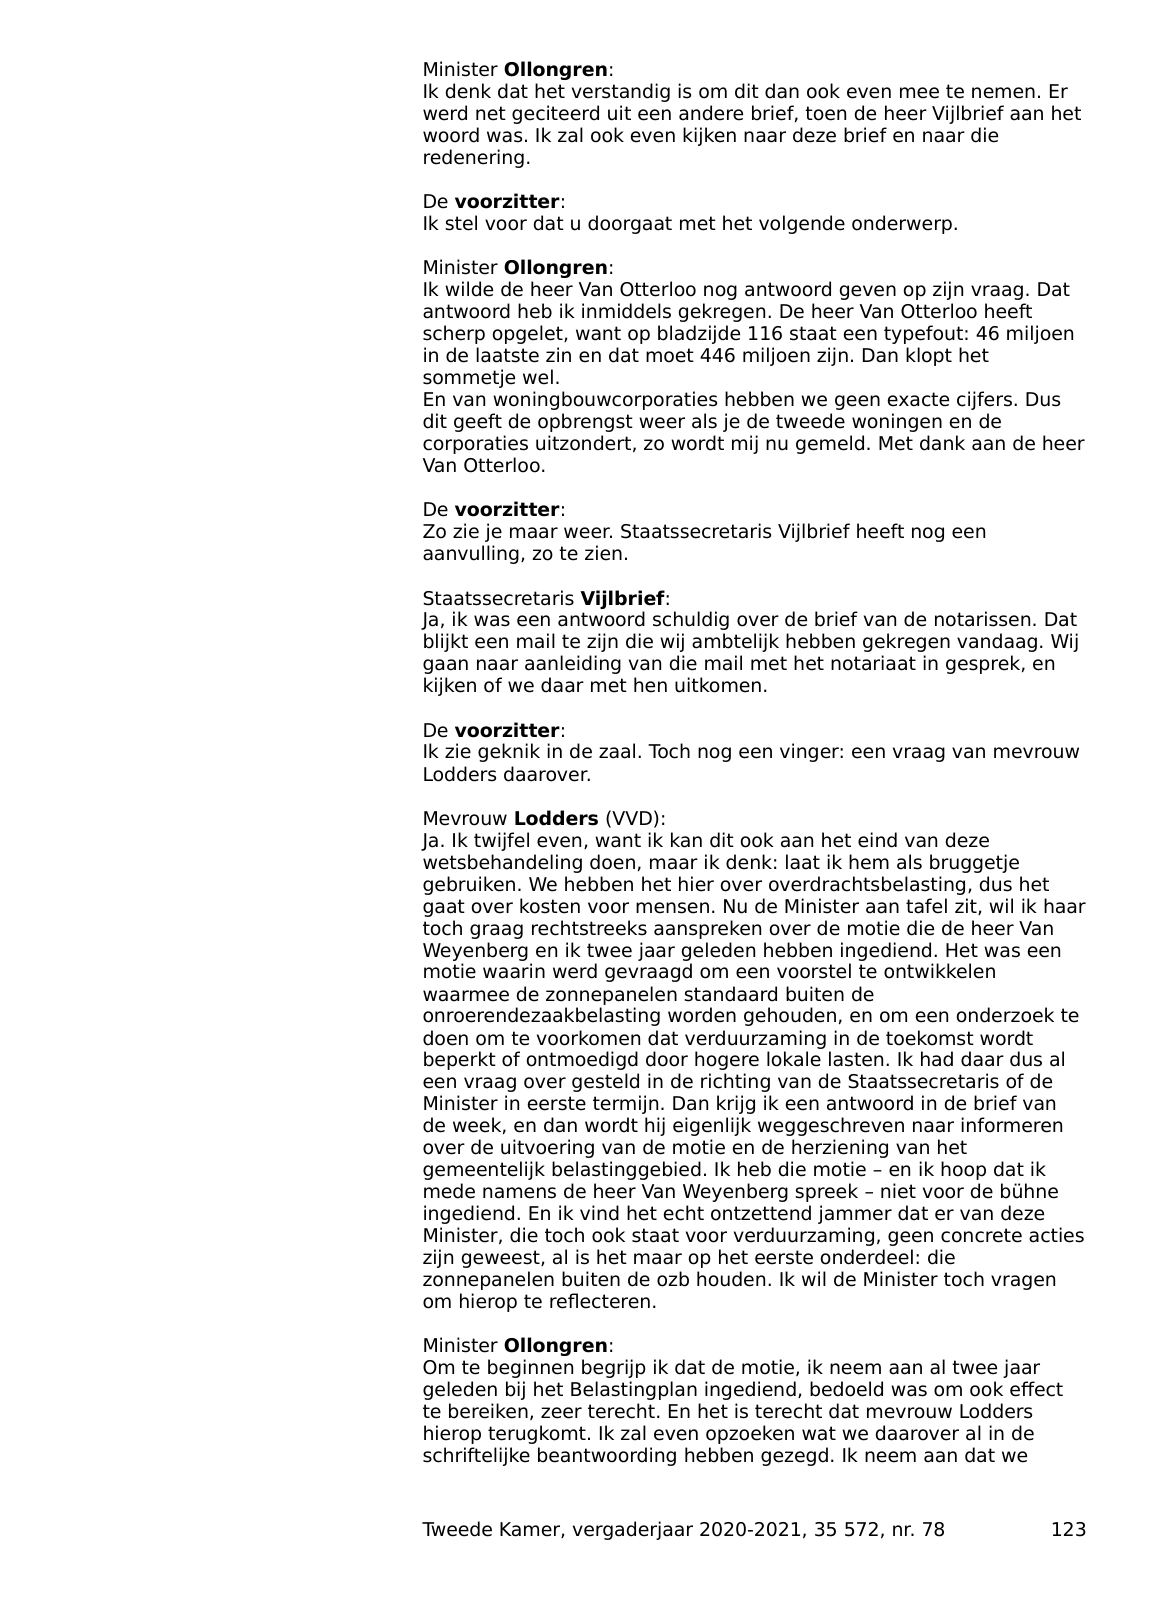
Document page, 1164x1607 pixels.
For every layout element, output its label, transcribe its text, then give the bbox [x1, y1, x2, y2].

text De voorzitter: [422, 499, 1087, 521]
text Ik zie geknik in de zaal. Toch nog een vinger: een vraag van mevrouw Lodders daarover. [422, 741, 1087, 785]
text De voorzitter: [422, 719, 1087, 741]
text Ja, ik was een antwoord schuldig over de brief van de notarissen. Dat blijkt een mail te zijn die wij ambtelijk hebben gekregen vandaag. Wij gaan naar aanleiding van die mail met het notariaat in gesprek, en kijken of we daar met hen uitkomen. [422, 609, 1087, 697]
text Ik wilde de heer Van Otterloo nog antwoord geven op zijn vraag. Dat antwoord heb ik inmiddels gekregen. De heer Van Otterloo heeft scherp opgelet, want op bladzijde 116 staat een typefout: 46 miljoen in de laatste zin en dat moet 446 miljoen zijn. Dan klopt het sommetje wel. [422, 279, 1087, 389]
text Minister Ollongren: [422, 1335, 1087, 1357]
text De voorzitter: [422, 191, 1087, 213]
text Staatssecretaris Vijlbrief: [422, 587, 1087, 609]
text Om te beginnen begrijp ik dat de motie, ik neem aan al twee jaar geleden bij het Belastingplan ingediend, bedoeld was om ook effect te bereiken, zeer terecht. En het is terecht dat mevrouw Lodders hierop terugkomt. Ik zal even opzoeken wat we daarover al in de schriftelijke beantwoording hebben gezegd. Ik neem aan dat we [422, 1357, 1087, 1467]
text Minister Ollongren: [422, 257, 1087, 279]
text Ja. Ik twijfel even, want ik kan dit ook aan het eind van deze wetsbehandeling doen, maar ik denk: laat ik hem als bruggetje gebruiken. We hebben het hier over overdrachtsbelasting, dus het gaat over kosten voor mensen. Nu de Minister aan tafel zit, wil ik haar toch graag rechtstreeks aanspreken over de motie die de heer Van Weyenberg en ik twee jaar geleden hebben ingediend. Het was een motie waarin werd gevraagd om een voorstel te ontwikkelen waarmee de zonnepanelen standaard buiten de onroerendezaakbelasting worden gehouden, en om een onderzoek te doen om te voorkomen dat verduurzaming in de toekomst wordt beperkt of ontmoedigd door hogere lokale lasten. Ik had daar dus al een vraag over gesteld in de richting van de Staatssecretaris of de Minister in eerste termijn. Dan krijg ik een antwoord in de brief van de week, en dan wordt hij eigenlijk weggeschreven naar informeren over de uitvoering van de motie en de herziening van het gemeentelijk belastinggebied. Ik heb die motie – en ik hoop dat ik mede namens de heer Van Weyenberg spreek – niet voor de bühne ingediend. En ik vind het echt ontzettend jammer dat er van deze Minister, die toch ook staat voor verduurzaming, geen concrete acties zijn geweest, al is het maar op het eerste onderdeel: die zonnepanelen buiten de ozb houden. Ik wil de Minister toch vragen om hierop te reflecteren. [422, 829, 1087, 1313]
text Ik stel voor dat u doorgaat met het volgende onderwerp. [422, 213, 1087, 235]
text Ik denk dat het verstandig is om dit dan ook even mee te nemen. Er werd net geciteerd uit een andere brief, toen de heer Vijlbrief aan het woord was. Ik zal ook even kijken naar deze brief en naar die redenering. [422, 81, 1087, 169]
text En van woningbouwcorporaties hebben we geen exacte cijfers. Dus dit geeft de opbrengst weer als je de tweede woningen en de corporaties uitzondert, zo wordt mij nu gemeld. Met dank aan de heer Van Otterloo. [422, 389, 1087, 477]
text Zo zie je maar weer. Staatssecretaris Vijlbrief heeft nog een aanvulling, zo te zien. [422, 521, 1087, 565]
text Mevrouw Lodders (VVD): [422, 808, 1087, 829]
text Minister Ollongren: [422, 59, 1087, 81]
